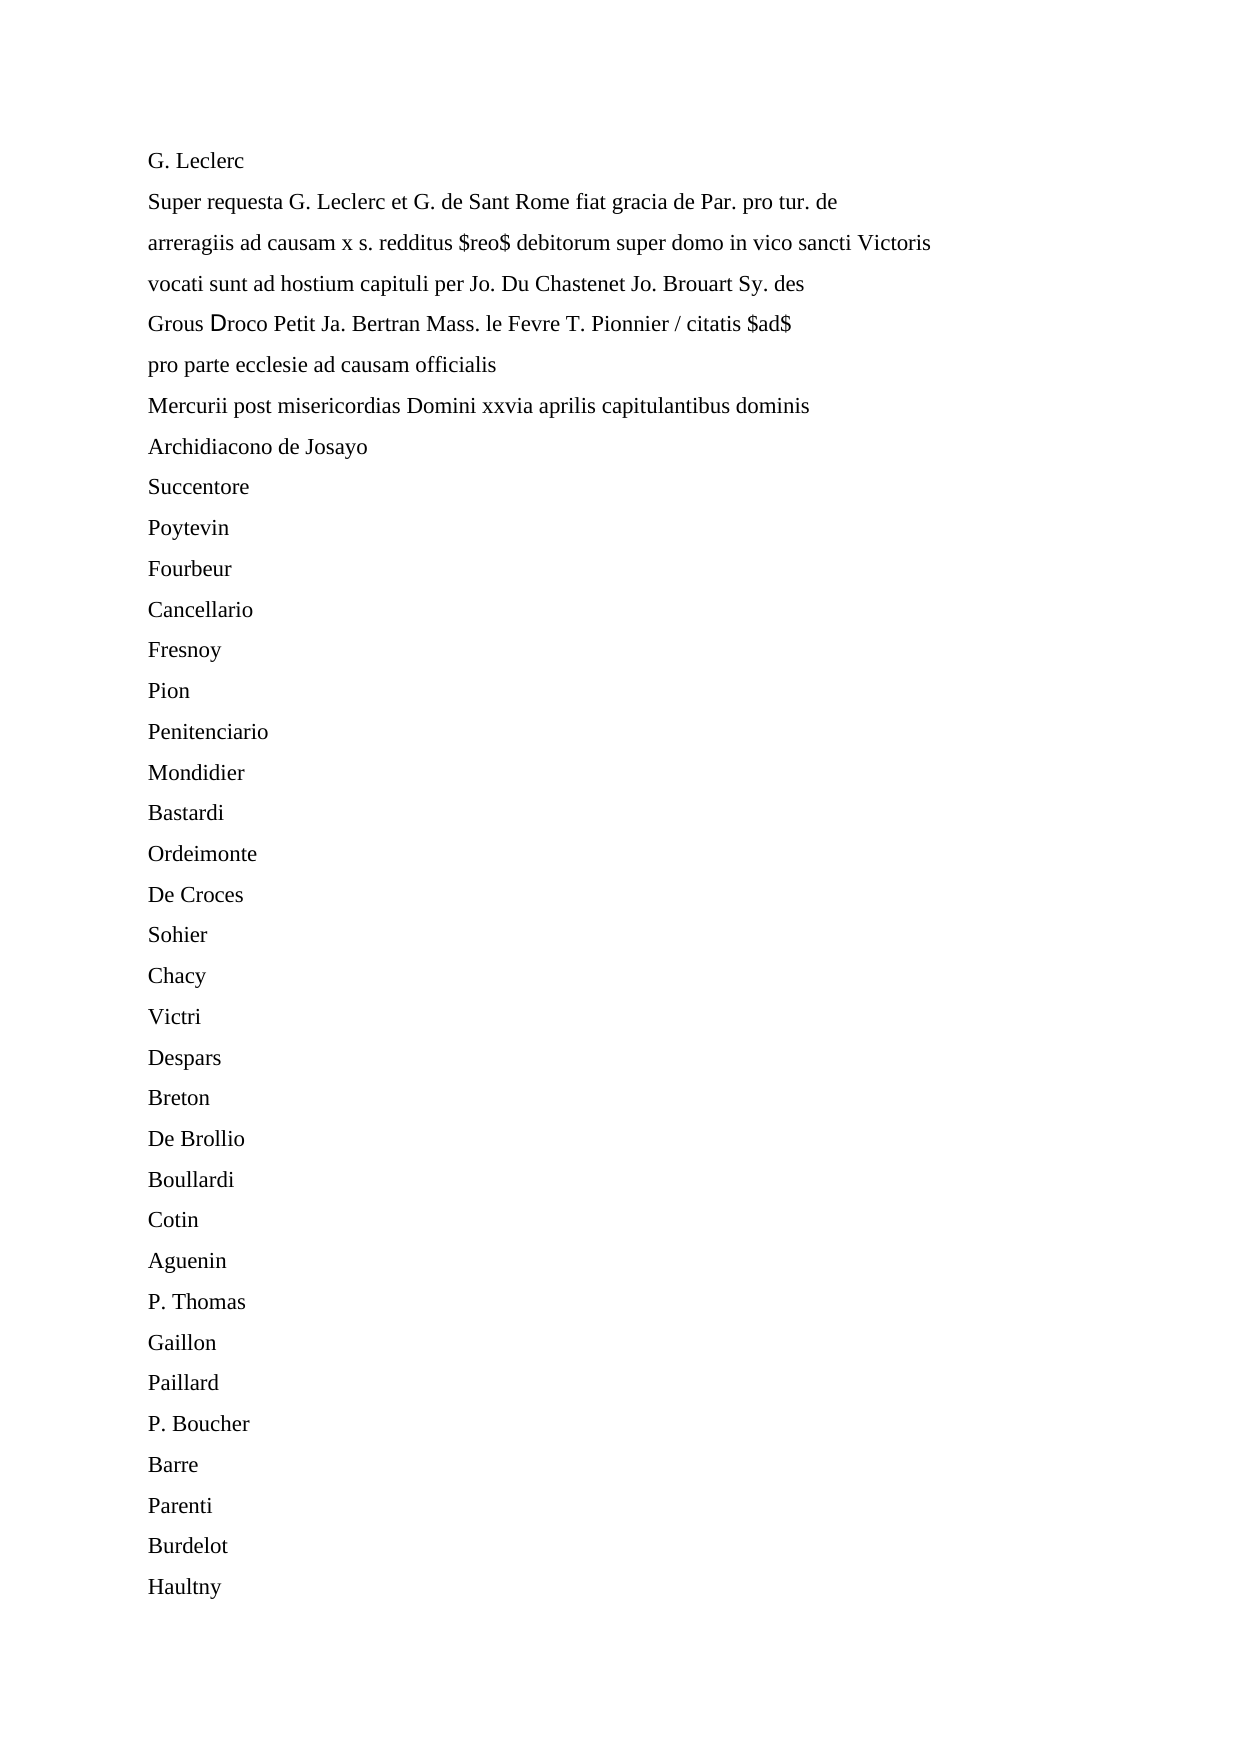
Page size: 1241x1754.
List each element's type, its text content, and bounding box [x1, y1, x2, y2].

text De Croces [148, 881, 1093, 907]
text Bastardi [148, 799, 1093, 826]
text Cotin [148, 1207, 1093, 1233]
text Boullardi [148, 1166, 1093, 1192]
text De Brollio [148, 1125, 1093, 1151]
text Chacy [148, 962, 1093, 988]
text Haultny [148, 1573, 1093, 1599]
text pro parte ecclesie ad causam officialis [148, 351, 1093, 378]
text Cancellario [148, 596, 1093, 622]
text Poytevin [148, 514, 1093, 541]
text Super requesta G. Leclerc et G. de Sant Rome fiat gracia de Par. pro tur. de [148, 188, 1093, 215]
text Mondidier [148, 758, 1093, 785]
text Fourbeur [148, 555, 1093, 581]
text Despars [148, 1044, 1093, 1070]
text G. Leclerc [148, 148, 1093, 174]
text Gaillon [148, 1329, 1093, 1355]
text Archidiacono de Josayo [148, 433, 1093, 459]
text vocati sunt ad hostium capituli per Jo. Du Chastenet Jo. Brouart Sy. des [148, 270, 1093, 296]
text arreragiis ad causam x s. redditus $reo$ debitorum super domo in vico sancti Victoris [148, 229, 1093, 255]
text Victri [148, 1003, 1093, 1029]
text Aguenin [148, 1247, 1093, 1274]
text Pion [148, 677, 1093, 703]
text Breton [148, 1084, 1093, 1111]
text P. Boucher [148, 1410, 1093, 1437]
text Parenti [148, 1492, 1093, 1518]
text Penitenciario [148, 718, 1093, 744]
text Barre [148, 1451, 1093, 1477]
text Paillard [148, 1369, 1093, 1396]
text P. Thomas [148, 1288, 1093, 1314]
text Sohier [148, 921, 1093, 948]
text Grous ᗞroco Petit Ja. Bertran Mass. le Fevre T. Pionnier / citatis $ad$ [148, 311, 1093, 337]
text Mercurii post misericordias Domini xxvia aprilis capitulantibus dominis [148, 392, 1093, 418]
text Succentore [148, 473, 1093, 500]
text Fresnoy [148, 636, 1093, 663]
text Ordeimonte [148, 840, 1093, 866]
text Burdelot [148, 1532, 1093, 1559]
